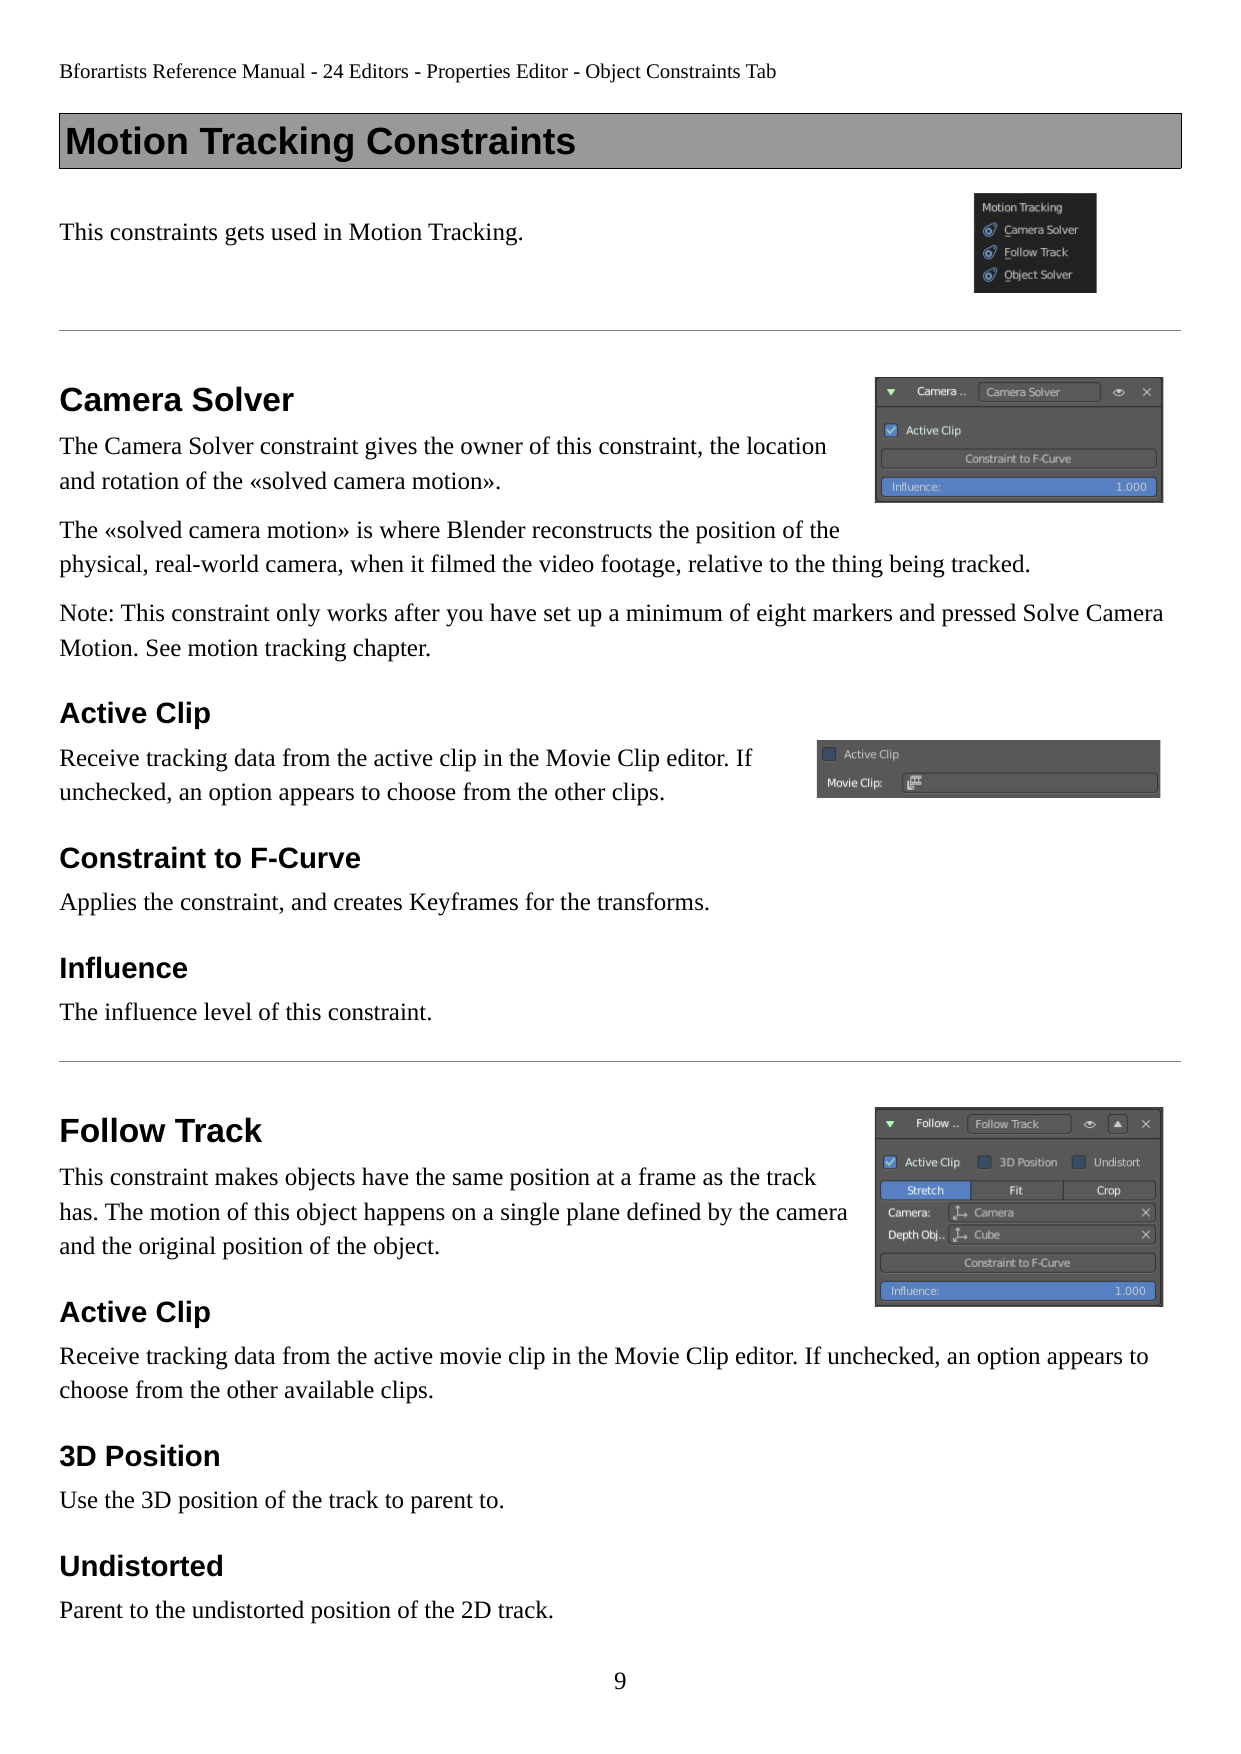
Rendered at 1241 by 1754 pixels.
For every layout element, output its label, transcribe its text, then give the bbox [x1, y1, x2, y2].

text The «solved camera motion» is where Blender reconstructs the position of the physical, real-world camera, when it filmed the video footage, relative to the thing being tracked. [59, 515, 1181, 578]
subtitle [1164, 380, 1181, 419]
text The Camera Solver constraint gives the owner of this constraint, the location and rotation of the «solved camera motion». [59, 431, 874, 494]
subtitle Camera Solver [59, 380, 874, 419]
text Applies the constraint, and creates Keyframes for the transforms. [59, 887, 1181, 916]
subtitle Follow Track [59, 1111, 874, 1150]
picture [973, 193, 1097, 293]
subtitle [1164, 1111, 1181, 1150]
text Receive tracking data from the active movie clip in the Movie Clip editor. If unchecked, an option appears to choose from the other available clips. [59, 1341, 1181, 1404]
text Receive tracking data from the active clip in the Movie Clip editor. If unchecked, an option appears to choose from the other clips. [59, 743, 1181, 806]
subtitle Undistorted [59, 1549, 1181, 1583]
subtitle Active Clip [59, 1295, 1181, 1328]
picture [816, 740, 1161, 798]
text The influence level of this constraint. [59, 997, 1181, 1026]
picture [874, 1107, 1164, 1307]
subtitle Influence [59, 951, 1181, 984]
text Note: This constraint only works after you have set up a minimum of eight markers and pressed Solve Camera Motion. See motion tracking chapter. [59, 598, 1181, 662]
text Use the 3D position of the track to parent to. [59, 1485, 1181, 1514]
subtitle Constraint to F-Curve [59, 841, 1181, 874]
picture [874, 377, 1164, 503]
table_header Motion Tracking Constraints [60, 114, 1181, 168]
subtitle 3D Position [59, 1439, 1181, 1473]
subtitle Active Clip [59, 696, 1181, 730]
text This constraints gets used in Motion Tracking. [59, 217, 973, 246]
text This constraint makes objects have the same position at a frame as the track has. The motion of this object happens on a single plane defined by the camera and the original position of the object. [59, 1162, 874, 1260]
text [1097, 217, 1181, 246]
text Parent to the undistorted position of the 2D track. [59, 1595, 1181, 1624]
